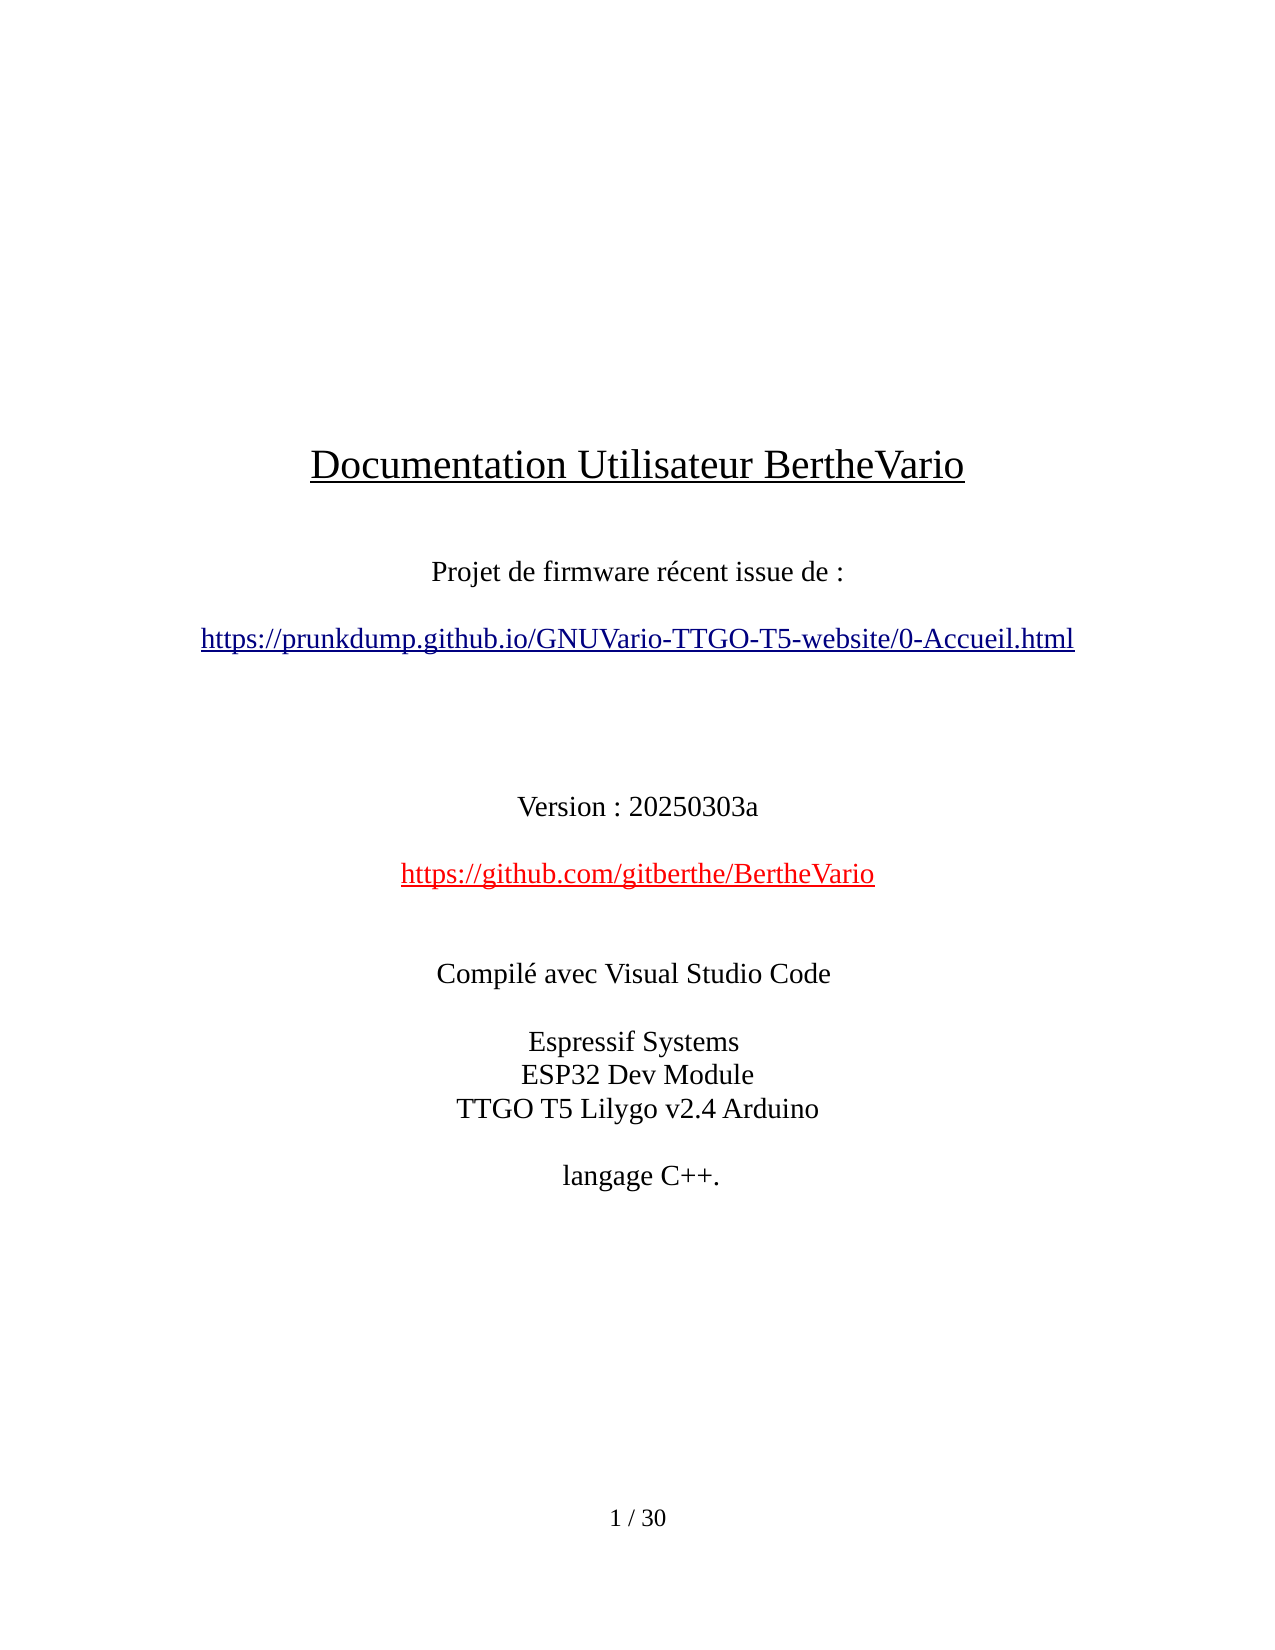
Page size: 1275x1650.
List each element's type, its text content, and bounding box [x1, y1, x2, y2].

text https://github.com/gitberthe/BertheVario [118, 856, 1157, 889]
text Compilé avec Visual Studio Code [118, 957, 1157, 990]
text Version : 20250303a [118, 789, 1157, 822]
text TTGO T5 Lilygo v2.4 Arduino [118, 1091, 1157, 1124]
text ESP32 Dev Module [118, 1057, 1157, 1091]
text Espressif Systems [118, 1024, 1157, 1057]
text Projet de firmware récent issue de : [118, 554, 1157, 588]
text https://prunkdump.github.io/GNUVario-TTGO-T5-website/0-Accueil.html [118, 621, 1157, 655]
text Documentation Utilisateur BertheVario [118, 439, 1157, 487]
text langage C++. [118, 1158, 1157, 1191]
